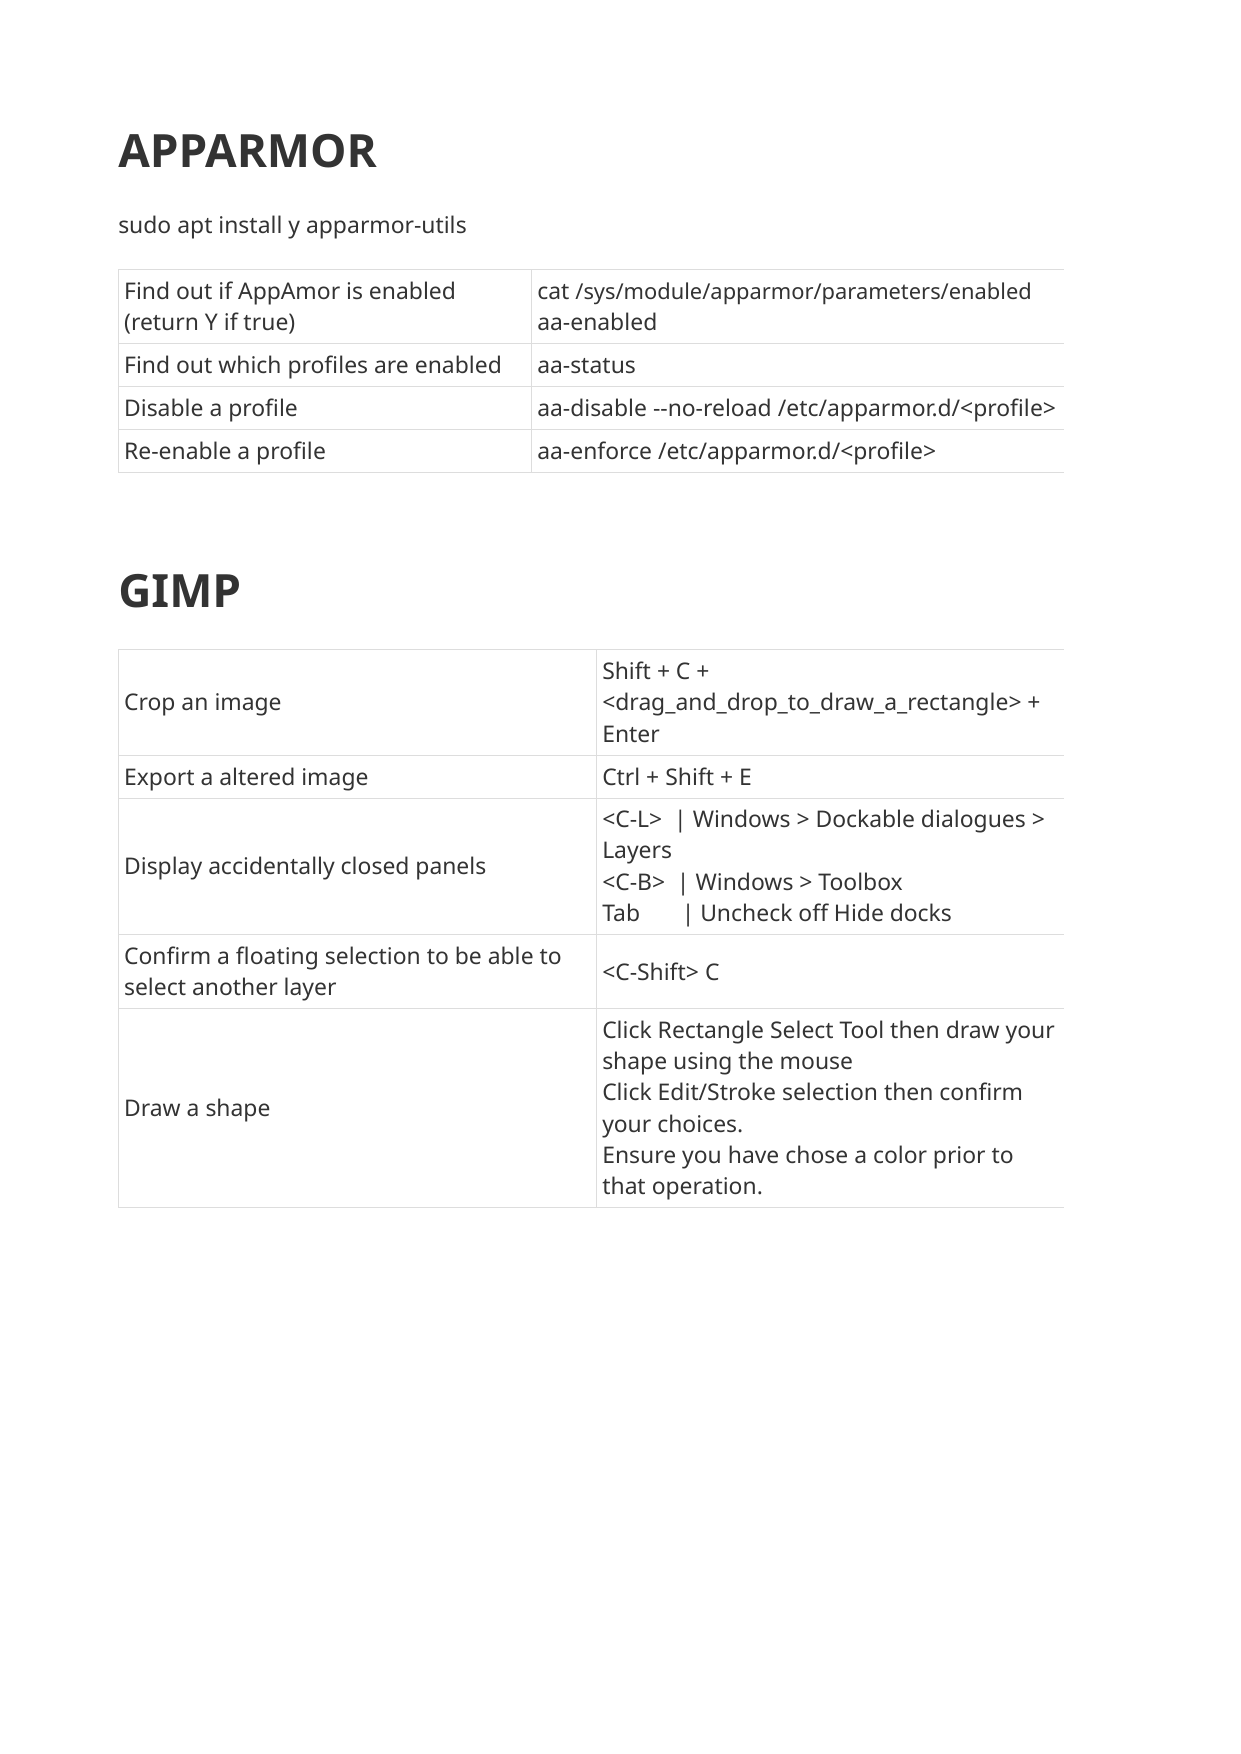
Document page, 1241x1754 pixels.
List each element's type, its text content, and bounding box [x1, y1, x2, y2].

table_cell aa-disable --no-reload /etc/apparmor.d/<profile> [532, 387, 1064, 429]
table_cell <C-L> | Windows > Dockable dialogues > Layers <C-B> | Windows > Toolbox Tab | Uncheck off Hide docks [597, 799, 1063, 934]
table_cell Disable a profile [119, 387, 531, 429]
table_cell Click Rectangle Select Tool then draw your shape using the mouse Click Edit/Stroke selection then confirm your choices. Ensure you have chose a color prior to that operation. [597, 1009, 1063, 1207]
text sudo apt install y apparmor-utils [118, 209, 1122, 241]
table_cell Re-enable a profile [119, 430, 531, 472]
table_cell Display accidentally closed panels [119, 799, 596, 934]
table_cell Confirm a floating selection to be able to select another layer [119, 935, 596, 1008]
table_cell Ctrl + Shift + E [597, 756, 1063, 797]
text APPARMOR [118, 118, 1122, 181]
text GIMP [118, 558, 1122, 621]
table_cell Find out which profiles are enabled [119, 344, 531, 386]
table_header Shift + C + <drag_and_drop_to_draw_a_rectangle> + Enter [597, 650, 1063, 754]
table_cell aa-status [532, 344, 1064, 386]
table_cell aa-enforce /etc/apparmor.d/<profile> [532, 430, 1064, 472]
table_cell Export a altered image [119, 756, 596, 797]
table_header Find out if AppAmor is enabled (return Y if true) [119, 270, 531, 343]
table_cell Draw a shape [119, 1009, 596, 1207]
table_cell <C-Shift> C [597, 935, 1063, 1008]
table_header cat /sys/module/apparmor/parameters/enabled aa-enabled [532, 270, 1064, 343]
table_header Crop an image [119, 650, 596, 754]
